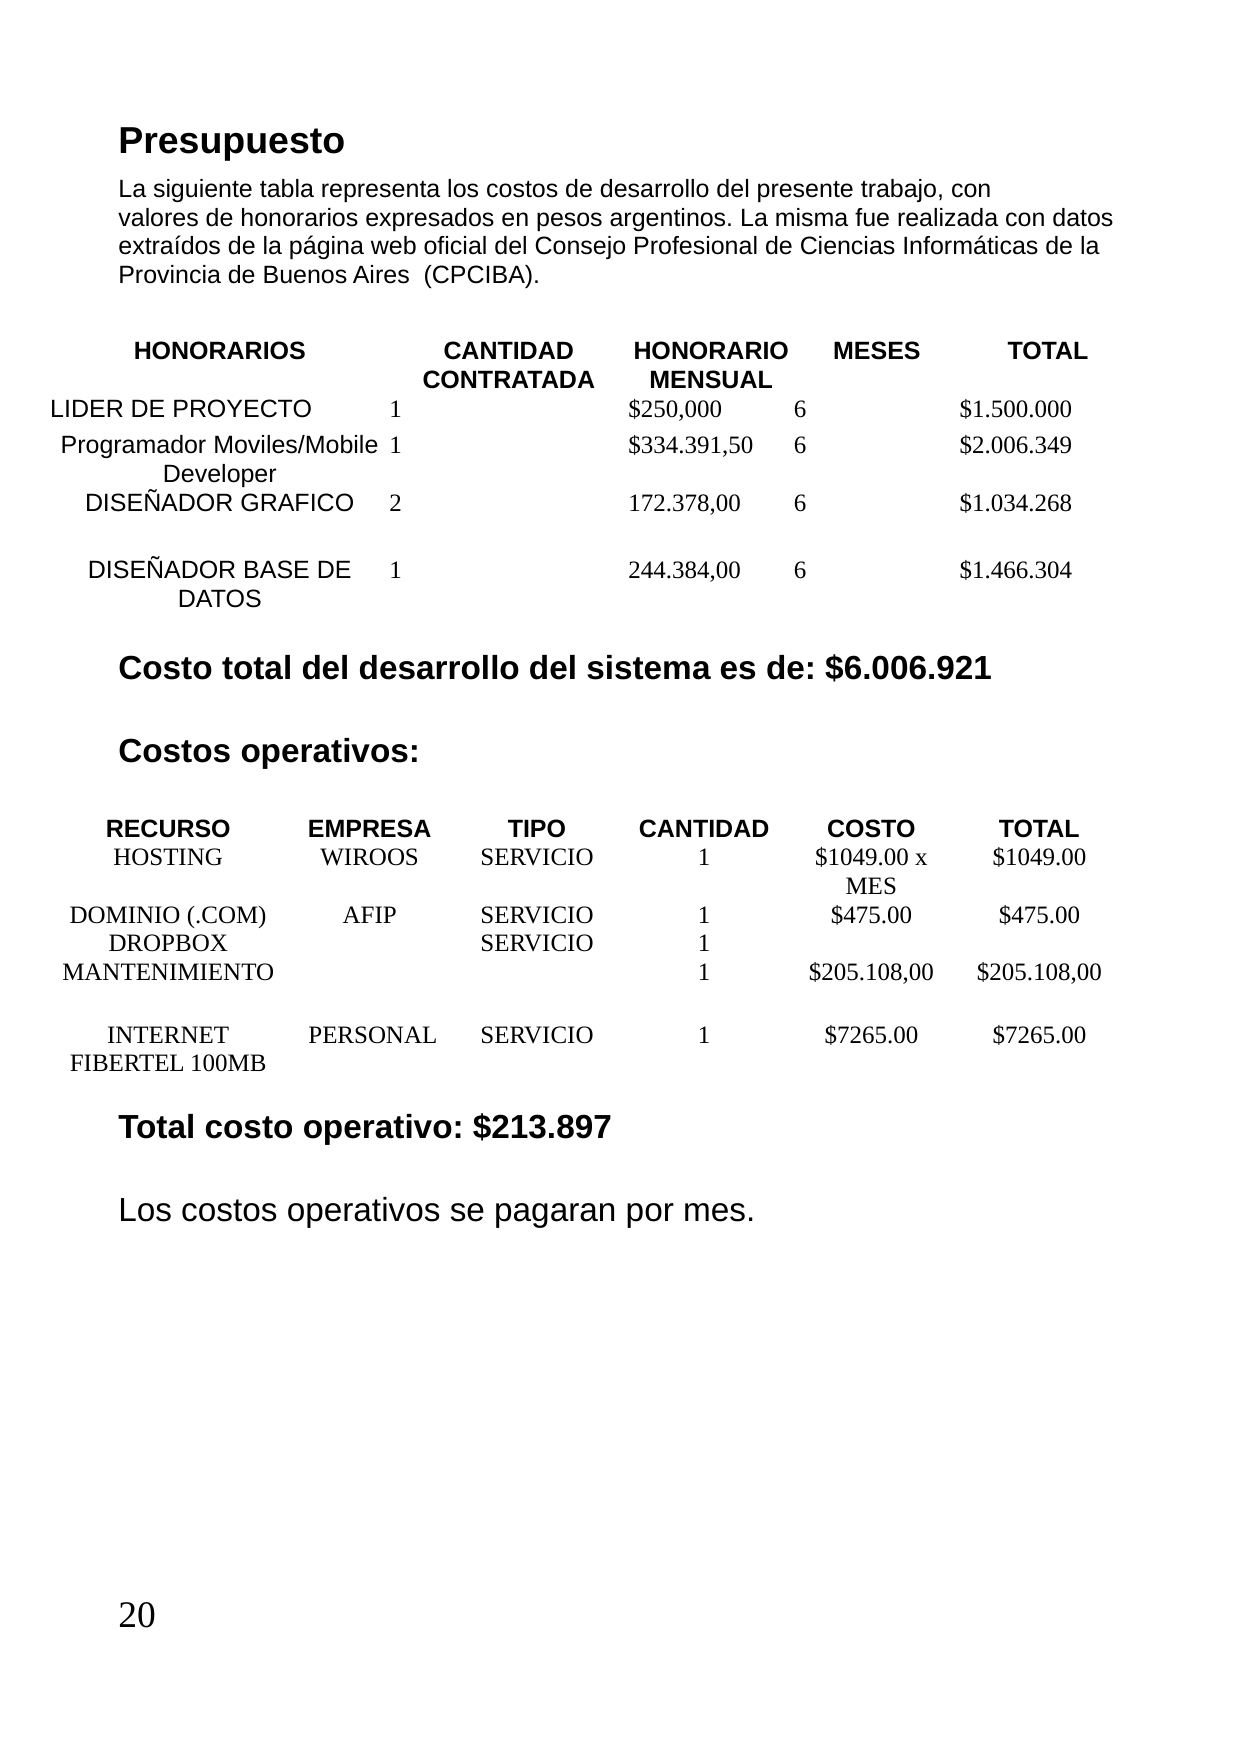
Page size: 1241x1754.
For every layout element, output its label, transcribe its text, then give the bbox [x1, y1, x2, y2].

table_cell DROPBOX [50, 929, 286, 957]
table_header HONORARIOS [50, 336, 389, 394]
table_cell [788, 929, 955, 957]
table_cell $1049.00 [955, 842, 1123, 900]
table_header TIPO [453, 814, 620, 842]
table_cell 6 [794, 394, 959, 430]
table_header CANTIDAD [620, 814, 787, 842]
table_cell $1.500.000 [959, 394, 1136, 430]
table_cell WIROOS [286, 842, 453, 900]
table_cell DISEÑADOR GRAFICO [50, 488, 389, 556]
table_cell 1 [620, 957, 787, 1020]
table_cell 1 [389, 394, 628, 430]
table_cell 1 [620, 1020, 787, 1082]
table_cell $250,000 [628, 394, 794, 430]
table_cell INTERNET FIBERTEL 100MB [50, 1020, 286, 1082]
table_header HONORARIO MENSUAL [628, 336, 794, 394]
table_cell $205.108,00 [788, 957, 955, 1020]
table_cell SERVICIO [453, 842, 620, 900]
table_cell $205.108,00 [955, 957, 1123, 1020]
table_cell $1049.00 x MES [788, 842, 955, 900]
text Costo total del desarrollo del sistema es de: $6.006.921 [118, 648, 1122, 687]
table_cell [286, 929, 453, 957]
table_cell 1 [620, 929, 787, 957]
table_cell 172.378,00 [628, 488, 794, 556]
table_cell DOMINIO (.COM) [50, 900, 286, 928]
table_header TOTAL [955, 814, 1123, 842]
table_cell Programador Moviles/Mobile Developer [50, 430, 389, 488]
table_cell SERVICIO [453, 1020, 620, 1082]
table_cell 2 [389, 488, 628, 556]
table_cell HOSTING [50, 842, 286, 900]
text La siguiente tabla representa los costos de desarrollo del presente trabajo, con valores de honorarios expresados en pesos argentinos. La misma fue realizada con datos extraídos de la página web oficial del Consejo Profesional de Ciencias Informáticas de la Provincia de Buenos Aires (CPCIBA). [118, 174, 1122, 289]
table_cell $475.00 [788, 900, 955, 928]
table_header TOTAL [959, 336, 1136, 394]
text Total costo operativo: $213.897 [118, 1107, 1122, 1146]
table_cell PERSONAL [286, 1020, 453, 1082]
table_cell AFIP [286, 900, 453, 928]
table_cell [955, 929, 1123, 957]
table_header MESES [794, 336, 959, 394]
table_cell $7265.00 [788, 1020, 955, 1082]
table_cell [286, 957, 453, 1020]
table_header EMPRESA [286, 814, 453, 842]
table_cell [453, 957, 620, 1020]
table_cell 6 [794, 430, 959, 488]
table_cell 6 [794, 556, 959, 623]
table_cell $1.466.304 [959, 556, 1136, 623]
table_cell DISEÑADOR BASE DE DATOS [50, 556, 389, 623]
table_cell 244.384,00 [628, 556, 794, 623]
table_cell $334.391,50 [628, 430, 794, 488]
subtitle Presupuesto [118, 118, 1122, 161]
table_cell 1 [620, 842, 787, 900]
table_cell $475.00 [955, 900, 1123, 928]
text Costos operativos: [118, 731, 1122, 769]
table_cell $7265.00 [955, 1020, 1123, 1082]
table_cell 1 [389, 556, 628, 623]
table_cell LIDER DE PROYECTO [50, 394, 389, 430]
table_cell SERVICIO [453, 900, 620, 928]
table_cell 1 [620, 900, 787, 928]
table_cell 1 [389, 430, 628, 488]
table_cell SERVICIO [453, 929, 620, 957]
table_cell MANTENIMIENTO [50, 957, 286, 1020]
text Los costos operativos se pagaran por mes. [118, 1190, 1122, 1228]
table_header COSTO [788, 814, 955, 842]
table_cell $2.006.349 [959, 430, 1136, 488]
table_cell $1.034.268 [959, 488, 1136, 556]
table_cell 6 [794, 488, 959, 556]
table_header CANTIDAD CONTRATADA [389, 336, 628, 394]
table_header RECURSO [50, 814, 286, 842]
